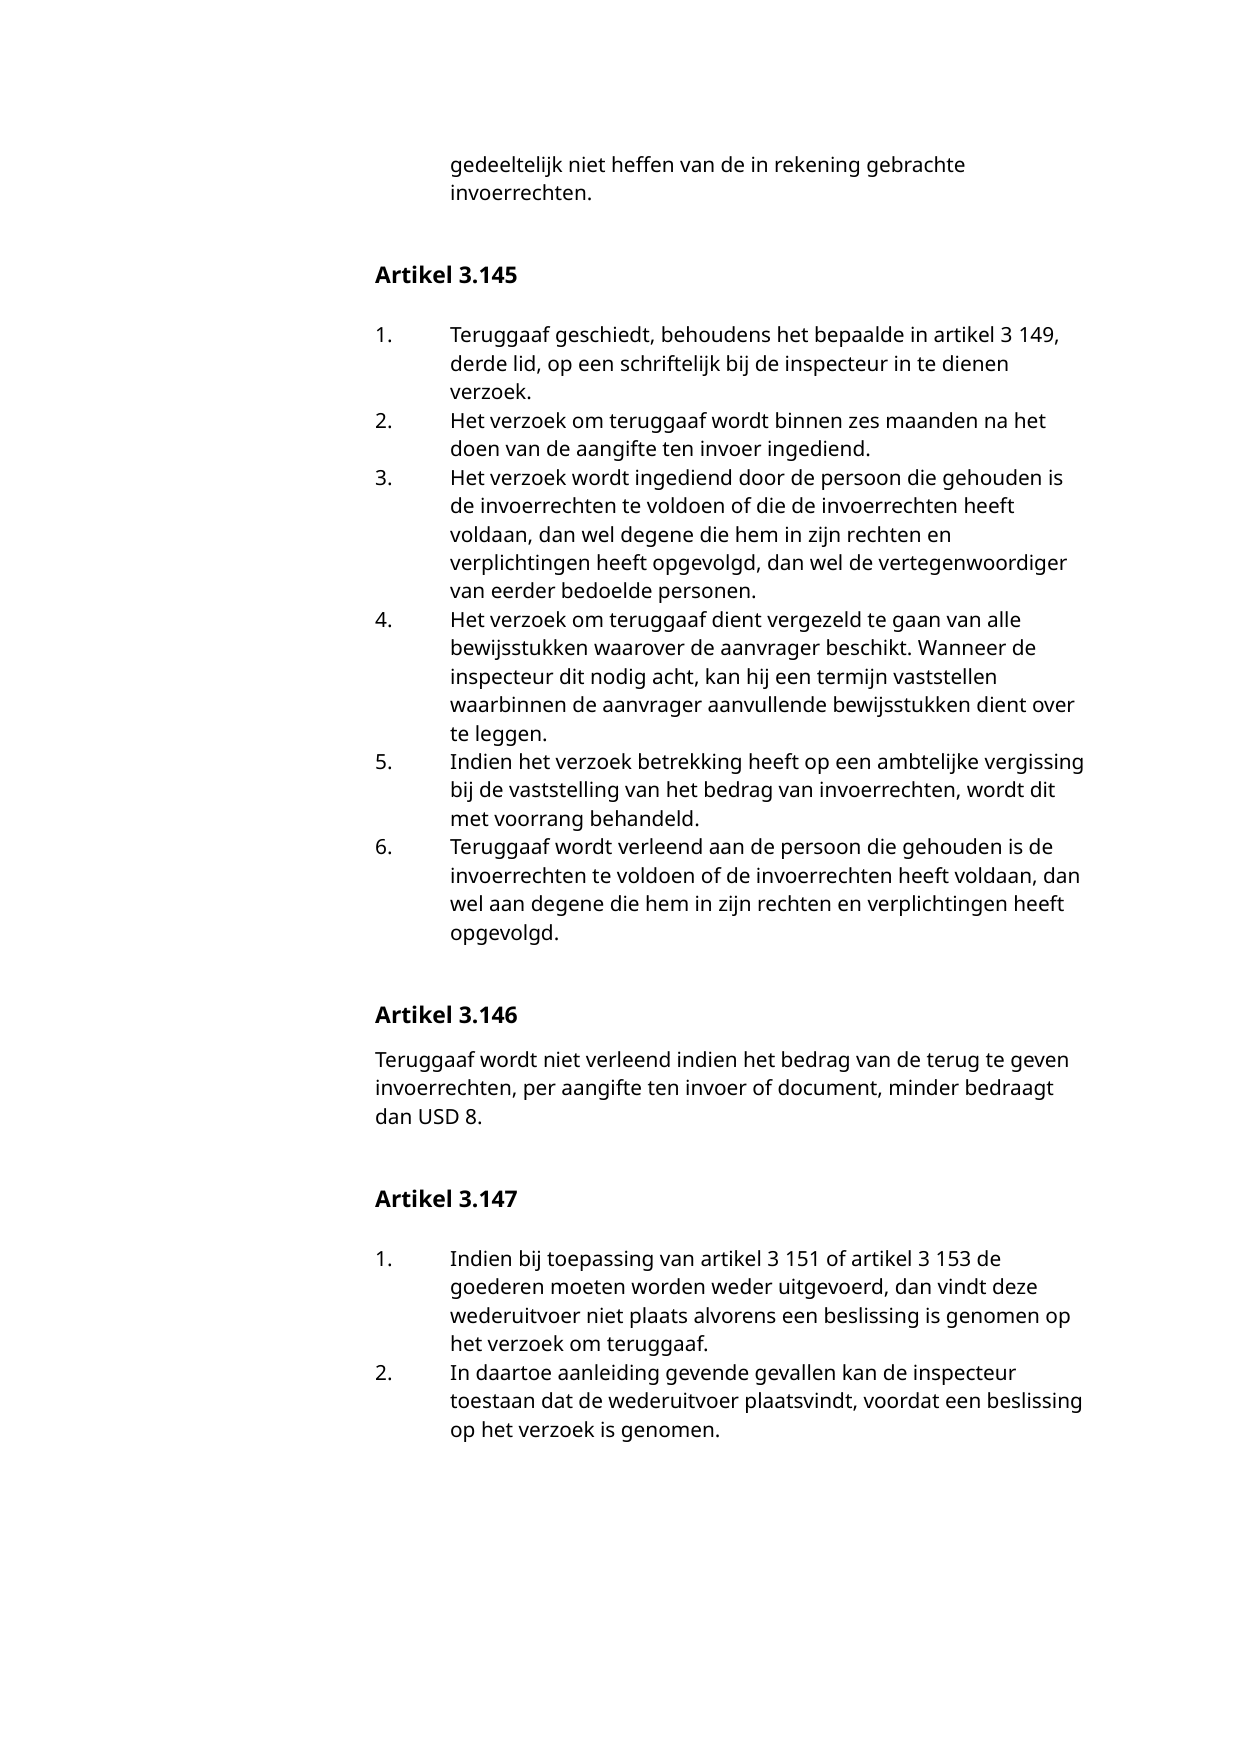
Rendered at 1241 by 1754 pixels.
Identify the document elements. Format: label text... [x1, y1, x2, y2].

subtitle Artikel 3.145 [375, 259, 1090, 291]
list Indien het verzoek betrekking heeft op een ambtelijke vergissing bij de vaststelling van het bedrag van invoerrechten, wordt dit met voorrang behandeld. [375, 747, 1090, 832]
list Het verzoek om teruggaaf dient vergezeld te gaan van alle bewijsstukken waarover de aanvrager beschikt. Wanneer de inspecteur dit nodig acht, kan hij een termijn vaststellen waarbinnen de aanvrager aanvullende bewijsstukken dient over te leggen. [375, 605, 1090, 747]
list Indien bij toepassing van artikel 3 151 of artikel 3 153 de goederen moeten worden weder uitgevoerd, dan vindt deze wederuitvoer niet plaats alvorens een beslissing is genomen op het verzoek om teruggaaf. [375, 1244, 1090, 1358]
subtitle Artikel 3.146 [375, 999, 1090, 1030]
list Het verzoek wordt ingediend door de persoon die gehouden is de invoerrechten te voldoen of die de invoerrechten heeft voldaan, dan wel degene die hem in zijn rechten en verplichtingen heeft opgevolgd, dan wel de vertegenwoordiger van eerder bedoelde personen. [375, 463, 1090, 605]
list Teruggaaf wordt verleend aan de persoon die gehouden is de invoerrechten te voldoen of de invoerrechten heeft voldaan, dan wel aan degene die hem in zijn rechten en verplichtingen heeft opgevolgd. [375, 832, 1090, 946]
list In daartoe aanleiding gevende gevallen kan de inspecteur toestaan dat de wederuitvoer plaatsvindt, voordat een beslissing op het verzoek is genomen. [375, 1358, 1090, 1443]
list Het verzoek om teruggaaf wordt binnen zes maanden na het doen van de aangifte ten invoer ingediend. [375, 406, 1090, 463]
subtitle Artikel 3.147 [375, 1183, 1090, 1214]
list Teruggaaf geschiedt, behoudens het bepaalde in artikel 3 149, derde lid, op een schriftelijk bij de inspecteur in te dienen verzoek. [375, 321, 1090, 406]
list gedeeltelijk niet heffen van de in rekening gebrachte invoerrechten. [375, 150, 1090, 207]
text Teruggaaf wordt niet verleend indien het bedrag van de terug te geven invoerrechten, per aangifte ten invoer of document, minder bedraagt dan USD 8. [375, 1045, 1090, 1130]
